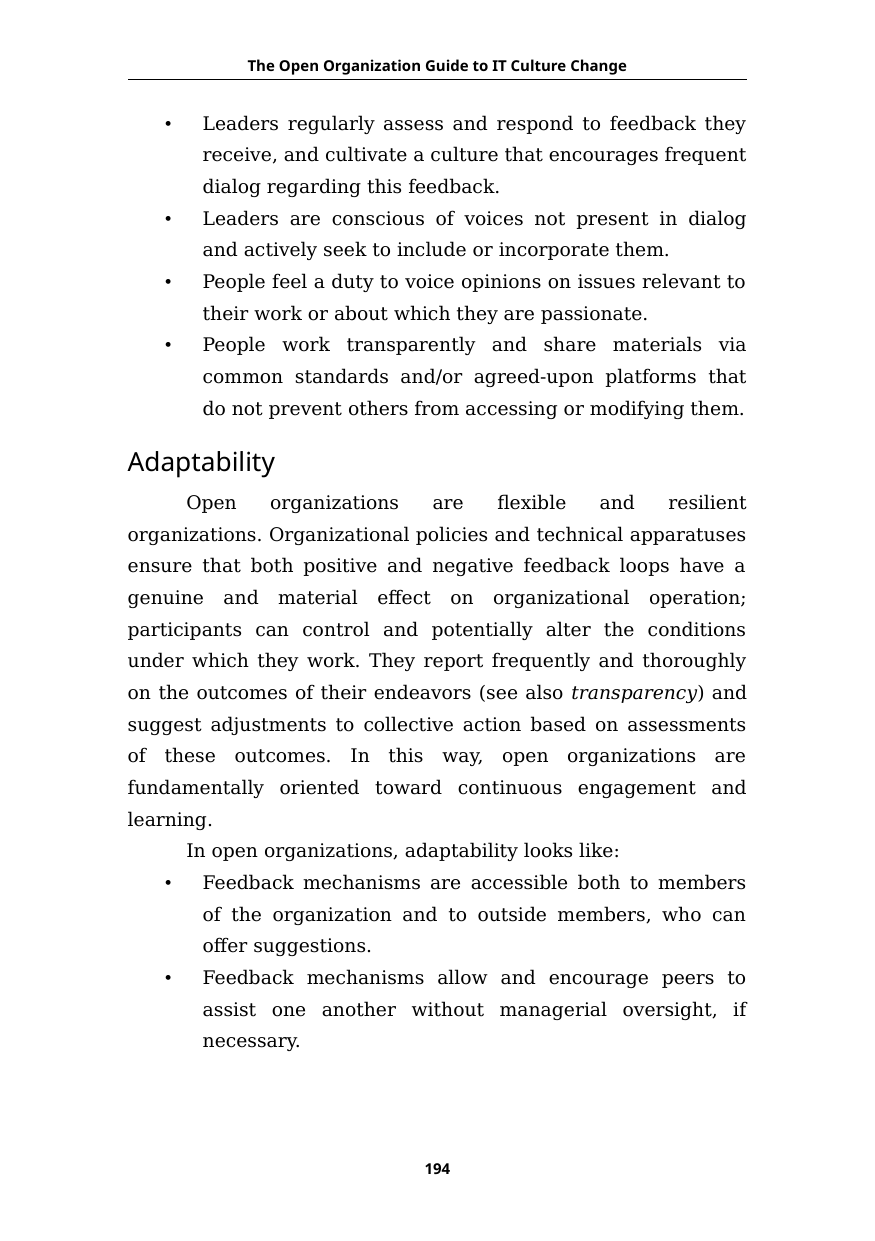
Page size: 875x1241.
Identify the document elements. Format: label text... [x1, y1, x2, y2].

list People feel a duty to voice opinions on issues relevant to their work or about which they are passionate. [165, 271, 747, 324]
text In open organizations, adaptability looks like: [127, 840, 747, 862]
subtitle Adaptability [127, 444, 747, 479]
list People work transparently and share materials via common standards and/or agreed-upon platforms that do not prevent others from accessing or modifying them. [165, 334, 747, 419]
list Leaders are conscious of voices not present in dialog and actively seek to include or incorporate them. [165, 207, 747, 261]
list Leaders regularly assess and respond to feedback they receive, and cultivate a culture that encourages frequent dialog regarding this feedback. [165, 112, 747, 198]
text Open organizations are flexible and resilient organizations. Organizational policies and technical apparatuses ensure that both positive and negative feedback loops have a genuine and material effect on organizational operation; participants can control and potentially alter the conditions under which they work. They report frequently and thoroughly on the outcomes of their endeavors (see also transparency) and suggest adjustments to collective action based on assessments of these outcomes. In this way, open organizations are fundamentally oriented toward continuous engagement and learning. [127, 492, 747, 831]
list Feedback mechanisms are accessible both to members of the organization and to outside members, who can offer suggestions. [165, 872, 747, 957]
list Feedback mechanisms allow and encourage peers to assist one another without managerial oversight, if necessary. [165, 967, 747, 1052]
